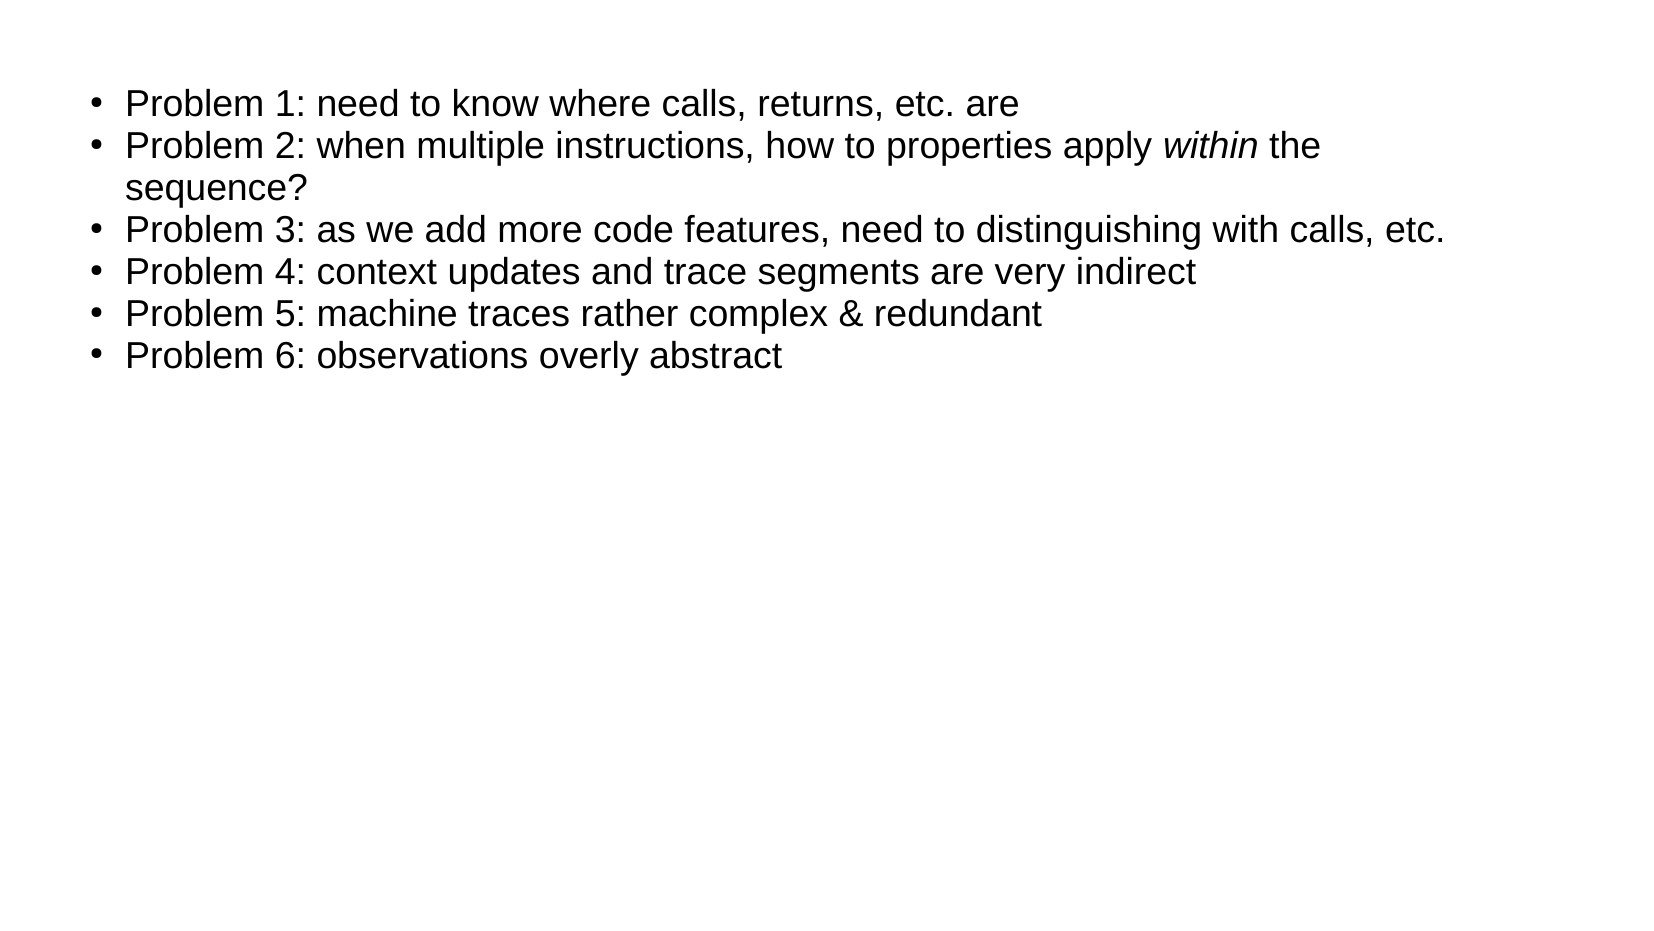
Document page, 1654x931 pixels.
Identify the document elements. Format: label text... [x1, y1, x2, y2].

text_box Problem 1: need to know where calls, returns, etc. are Problem 2: when multiple instructions, how to properties apply within the sequence? Problem 3: as we add more code features, need to distinguishing with calls, etc. Problem 4: context updates and trace segments are very indirect Problem 5: machine traces rather complex & redundant Problem 6: observations overly abstract [75, 75, 1463, 384]
